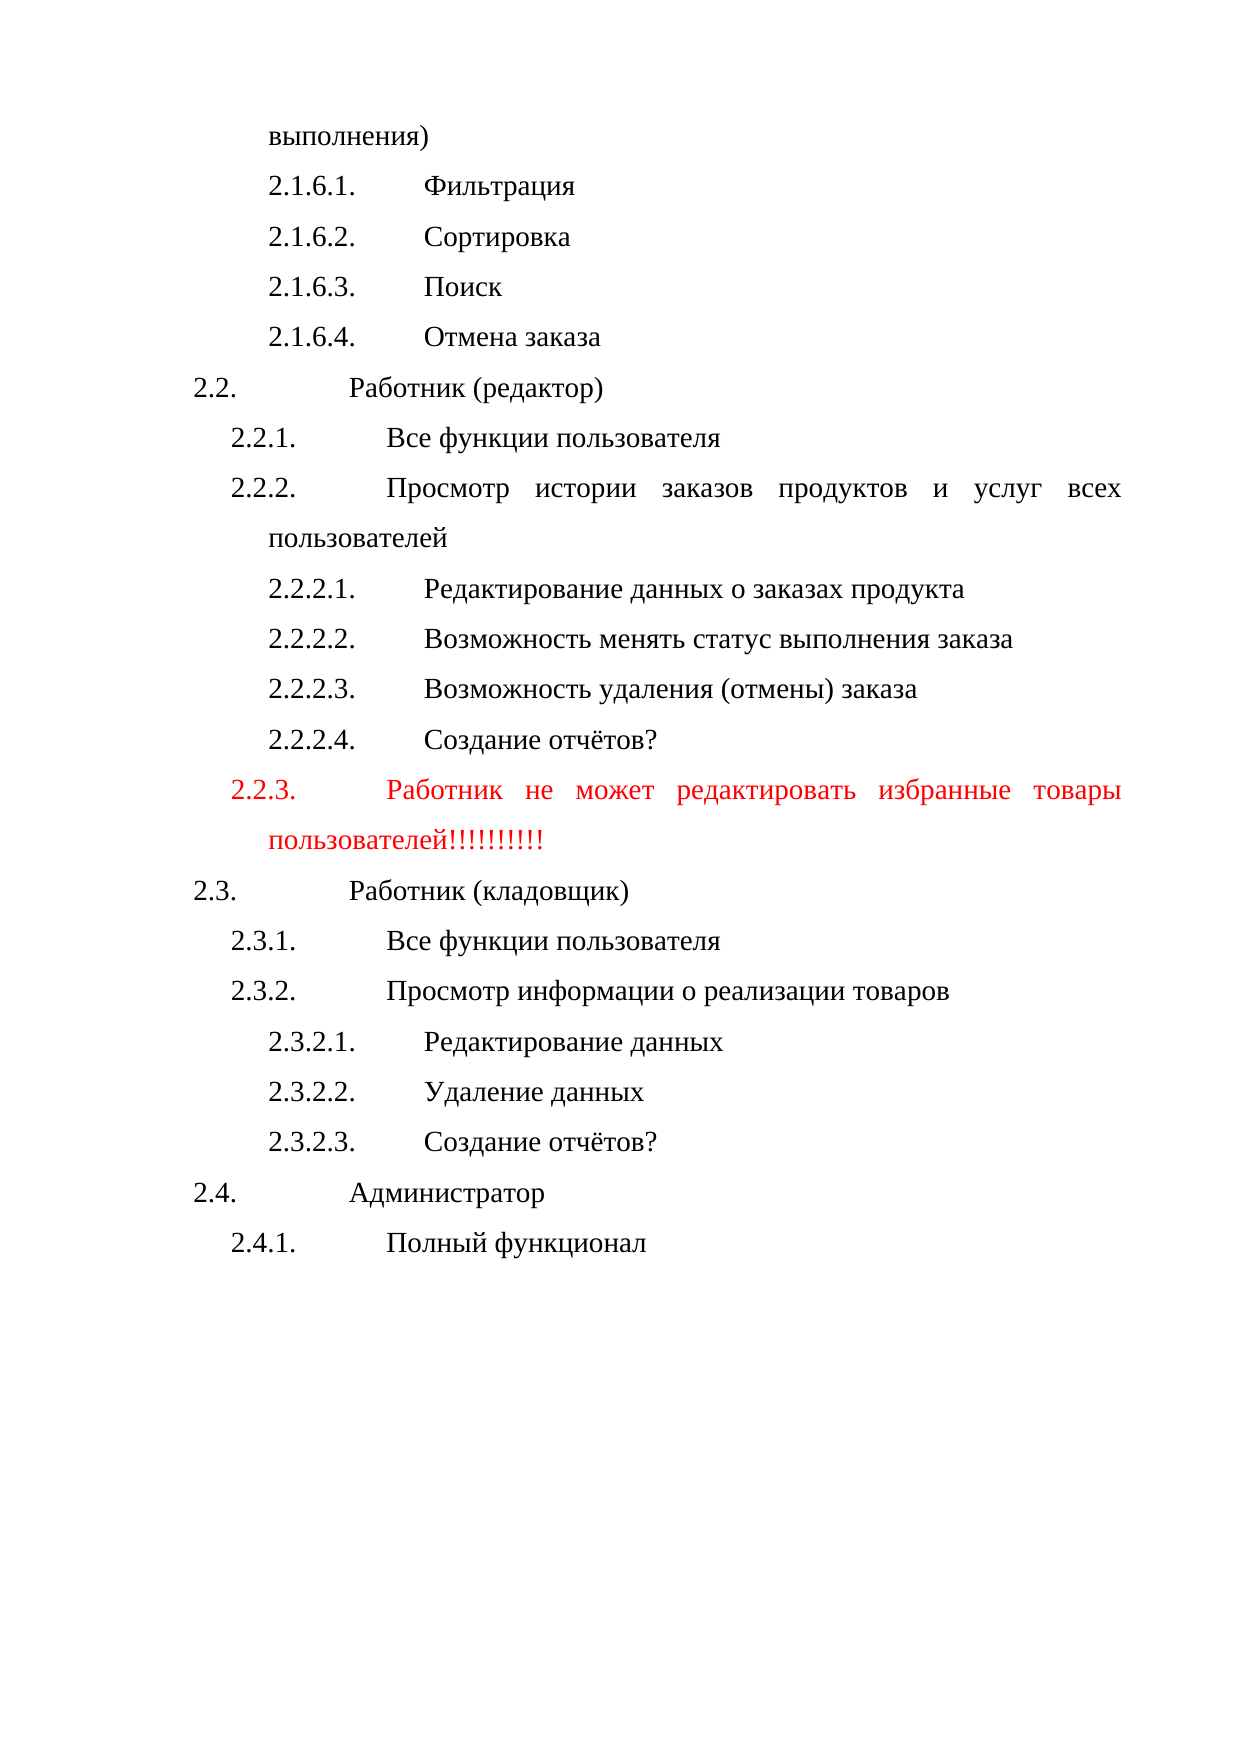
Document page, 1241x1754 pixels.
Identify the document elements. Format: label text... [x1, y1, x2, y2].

list Работник (редактор) [193, 370, 1122, 403]
list Удаление данных [268, 1074, 1122, 1108]
list Отмена заказа [268, 319, 1122, 353]
list Поиск [268, 269, 1122, 303]
list Возможность удаления (отмены) заказа [268, 672, 1122, 705]
list Все функции пользователя [231, 923, 1122, 957]
list выполнения) [231, 118, 1122, 152]
list Создание отчётов? [268, 722, 1122, 755]
list Возможность менять статус выполнения заказа [268, 621, 1122, 655]
list Просмотр информации о реализации товаров [231, 973, 1122, 1007]
list Просмотр истории заказов продуктов и услуг всех пользователей [231, 470, 1122, 554]
list Работник (кладовщик) [193, 873, 1122, 906]
list Редактирование данных о заказах продукта [268, 571, 1122, 604]
list Администратор [193, 1175, 1122, 1208]
list Сортировка [268, 219, 1122, 252]
list Все функции пользователя [231, 420, 1122, 453]
list Фильтрация [268, 168, 1122, 202]
list Полный функционал [231, 1225, 1122, 1258]
list Работник не может редактировать избранные товары пользователей!!!!!!!!!! [231, 772, 1122, 856]
list Создание отчётов? [268, 1124, 1122, 1158]
list Редактирование данных [268, 1024, 1122, 1057]
